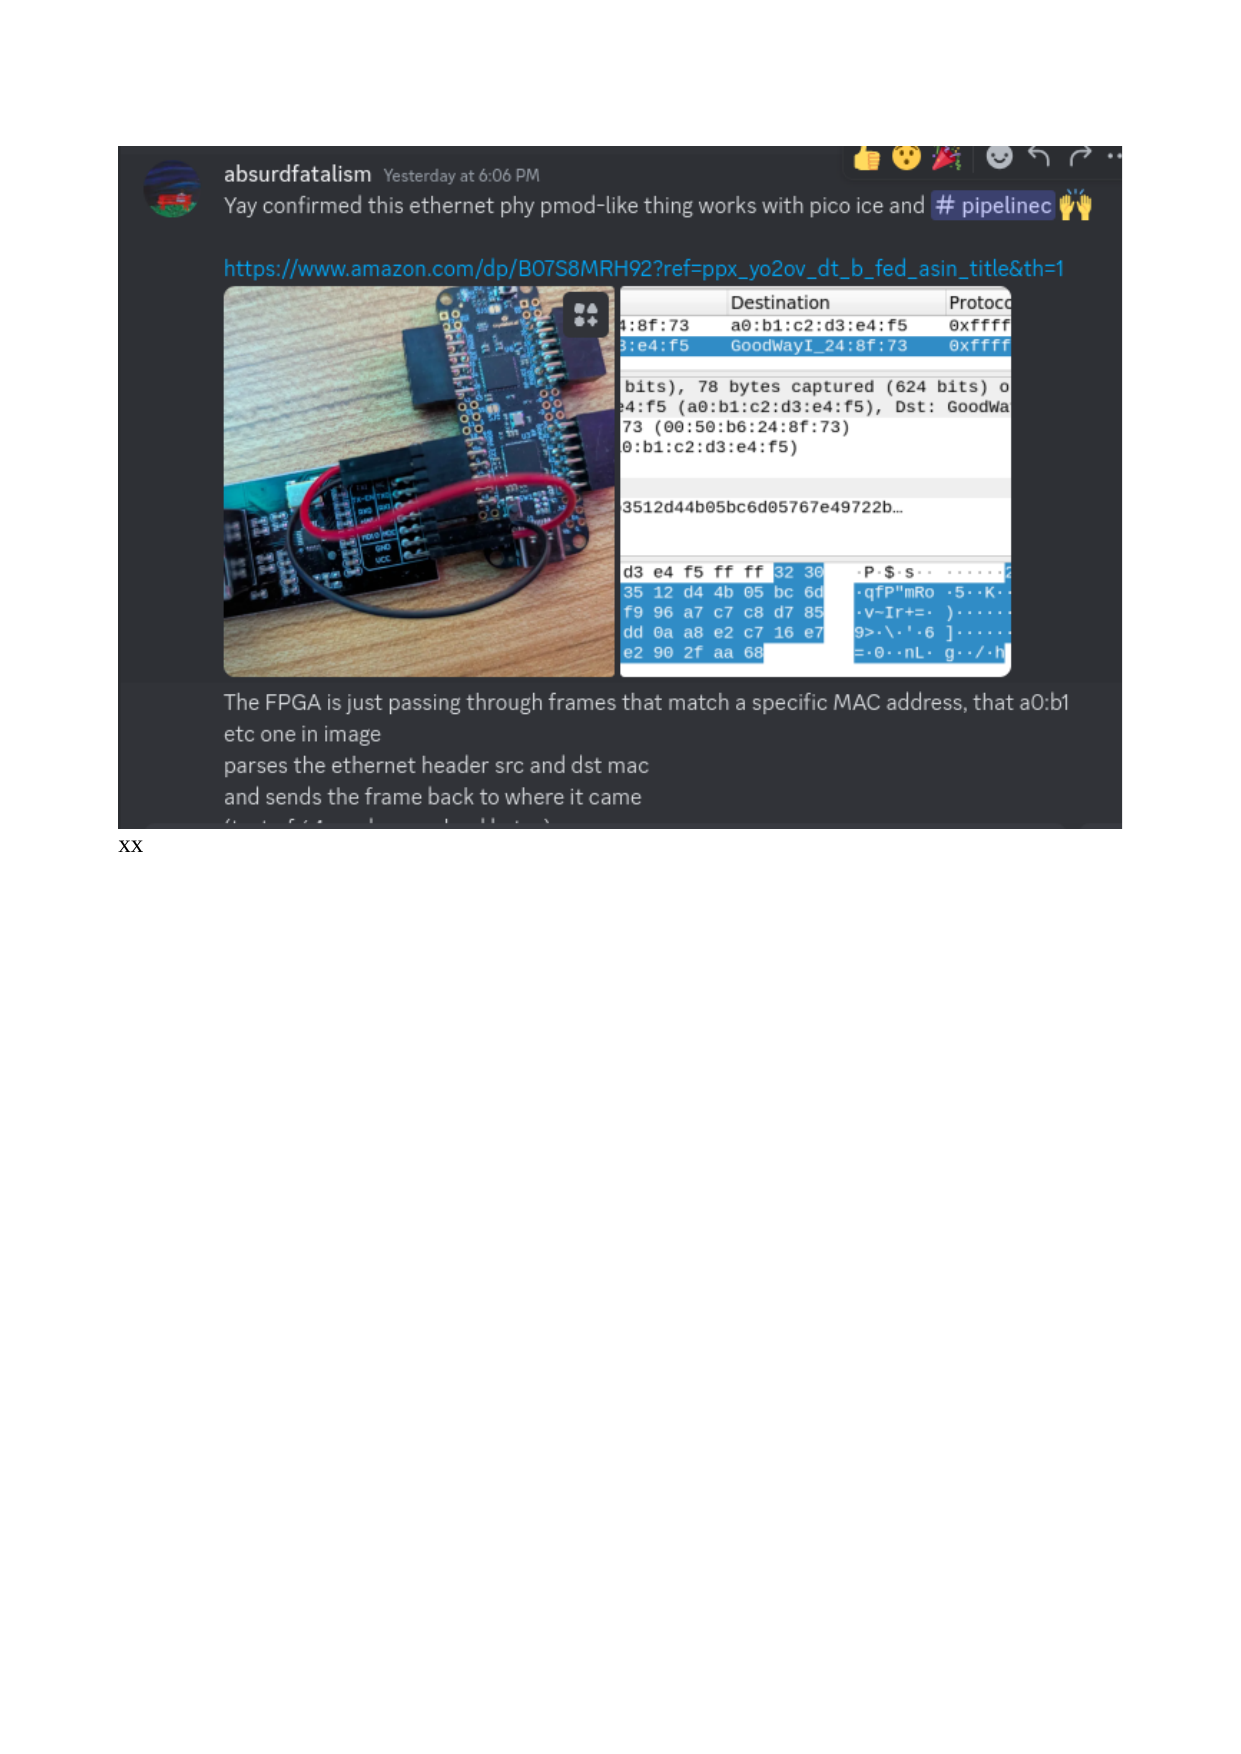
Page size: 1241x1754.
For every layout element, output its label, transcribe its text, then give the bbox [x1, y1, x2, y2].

text xx [118, 829, 1122, 858]
picture [118, 146, 1123, 829]
